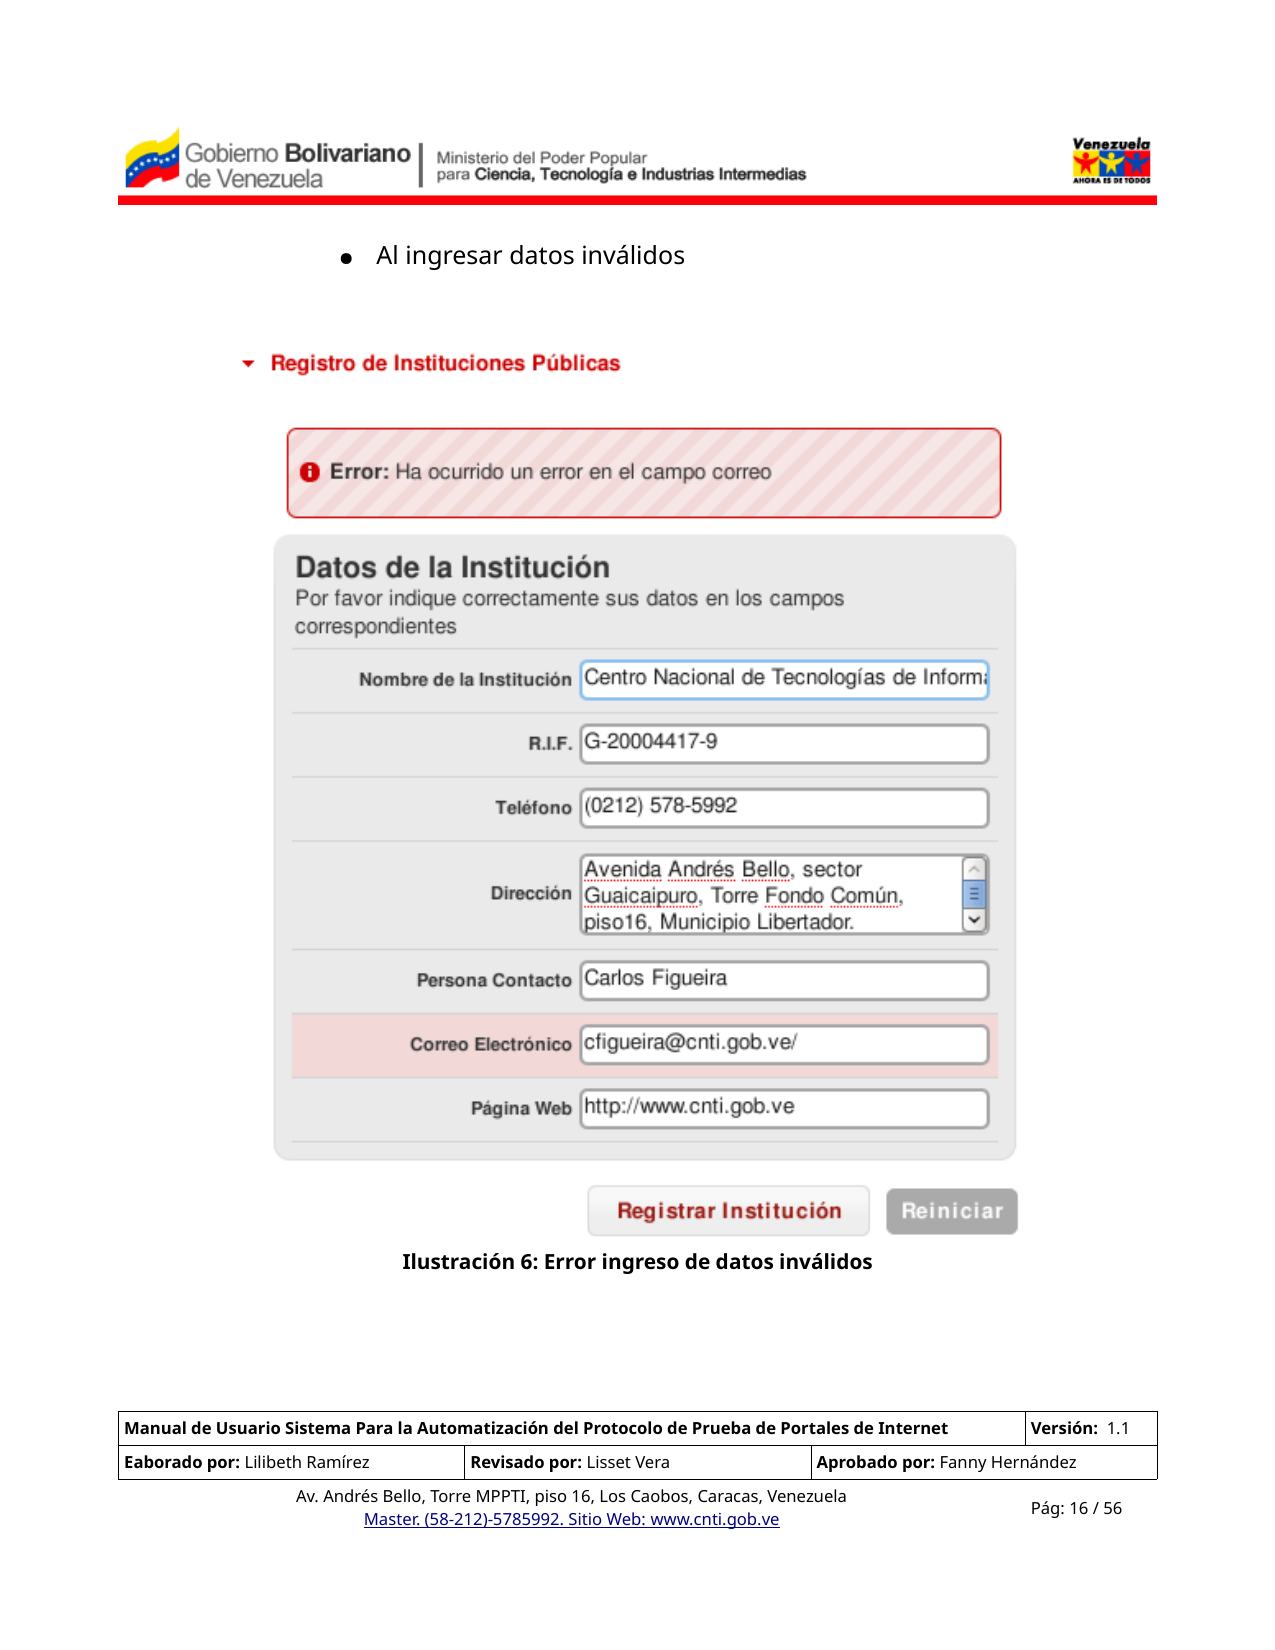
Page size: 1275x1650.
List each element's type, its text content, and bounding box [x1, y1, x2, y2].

picture [118, 119, 1157, 205]
picture [233, 346, 1028, 1248]
list Al ingresar datos inválidos [339, 238, 1098, 272]
text Ilustración 6: Error ingreso de datos inválidos [219, 1248, 1056, 1276]
